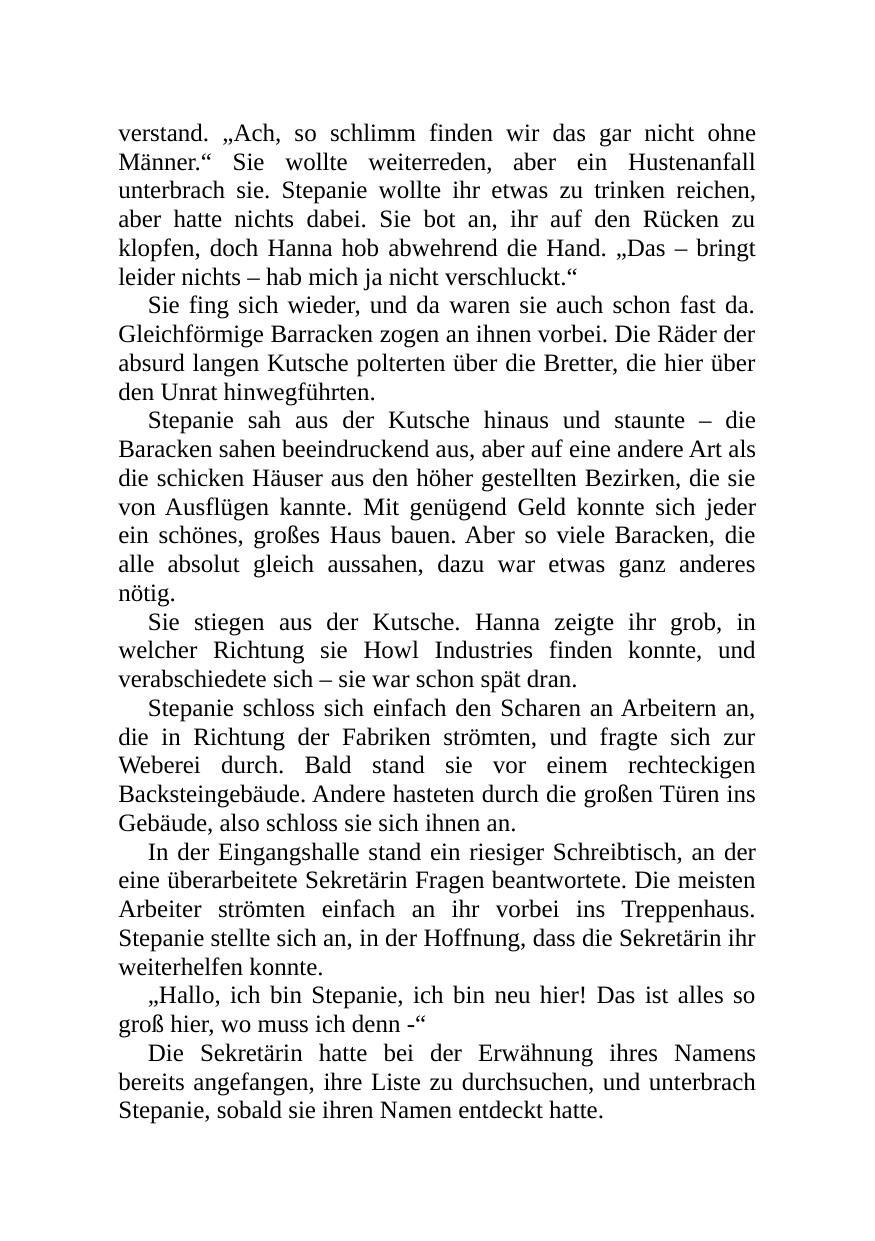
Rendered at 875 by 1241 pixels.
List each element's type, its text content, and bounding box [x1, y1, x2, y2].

text verstand. „Ach, so schlimm finden wir das gar nicht ohne Männer.“ Sie wollte weiterreden, aber ein Hustenanfall unterbrach sie. Stepanie wollte ihr etwas zu trinken reichen, aber hatte nichts dabei. Sie bot an, ihr auf den Rücken zu klopfen, doch Hanna hob abwehrend die Hand. „Das – bringt leider nichts – hab mich ja nicht verschluckt.“ [118, 118, 756, 291]
text Stepanie schloss sich einfach den Scharen an Arbeitern an, die in Richtung der Fabriken strömten, und fragte sich zur Weberei durch. Bald stand sie vor einem rechteckigen Backsteingebäude. Andere hasteten durch die großen Türen ins Gebäude, also schloss sie sich ihnen an. [118, 693, 756, 837]
text Die Sekretärin hatte bei der Erwähnung ihres Namens bereits angefangen, ihre Liste zu durchsuchen, und unterbrach Stepanie, sobald sie ihren Namen entdeckt hatte. [118, 1038, 756, 1124]
text „Hallo, ich bin Stepanie, ich bin neu hier! Das ist alles so groß hier, wo muss ich denn -“ [118, 981, 756, 1038]
text Sie stiegen aus der Kutsche. Hanna zeigte ihr grob, in welcher Richtung sie Howl Industries finden konnte, und verabschiedete sich – sie war schon spät dran. [118, 607, 756, 693]
text Stepanie sah aus der Kutsche hinaus und staunte – die Baracken sahen beeindruckend aus, aber auf eine andere Art als die schicken Häuser aus den höher gestellten Bezirken, die sie von Ausflügen kannte. Mit genügend Geld konnte sich jeder ein schönes, großes Haus bauen. Aber so viele Baracken, die alle absolut gleich aussahen, dazu war etwas ganz anderes nötig. [118, 406, 756, 607]
text Sie fing sich wieder, und da waren sie auch schon fast da. Gleichförmige Barracken zogen an ihnen vorbei. Die Räder der absurd langen Kutsche polterten über die Bretter, die hier über den Unrat hinwegführten. [118, 291, 756, 406]
text In der Eingangshalle stand ein riesiger Schreibtisch, an der eine überarbeitete Sekretärin Fragen beantwortete. Die meisten Arbeiter strömten einfach an ihr vorbei ins Treppenhaus. Stepanie stellte sich an, in der Hoffnung, dass die Sekretärin ihr weiterhelfen konnte. [118, 837, 756, 981]
